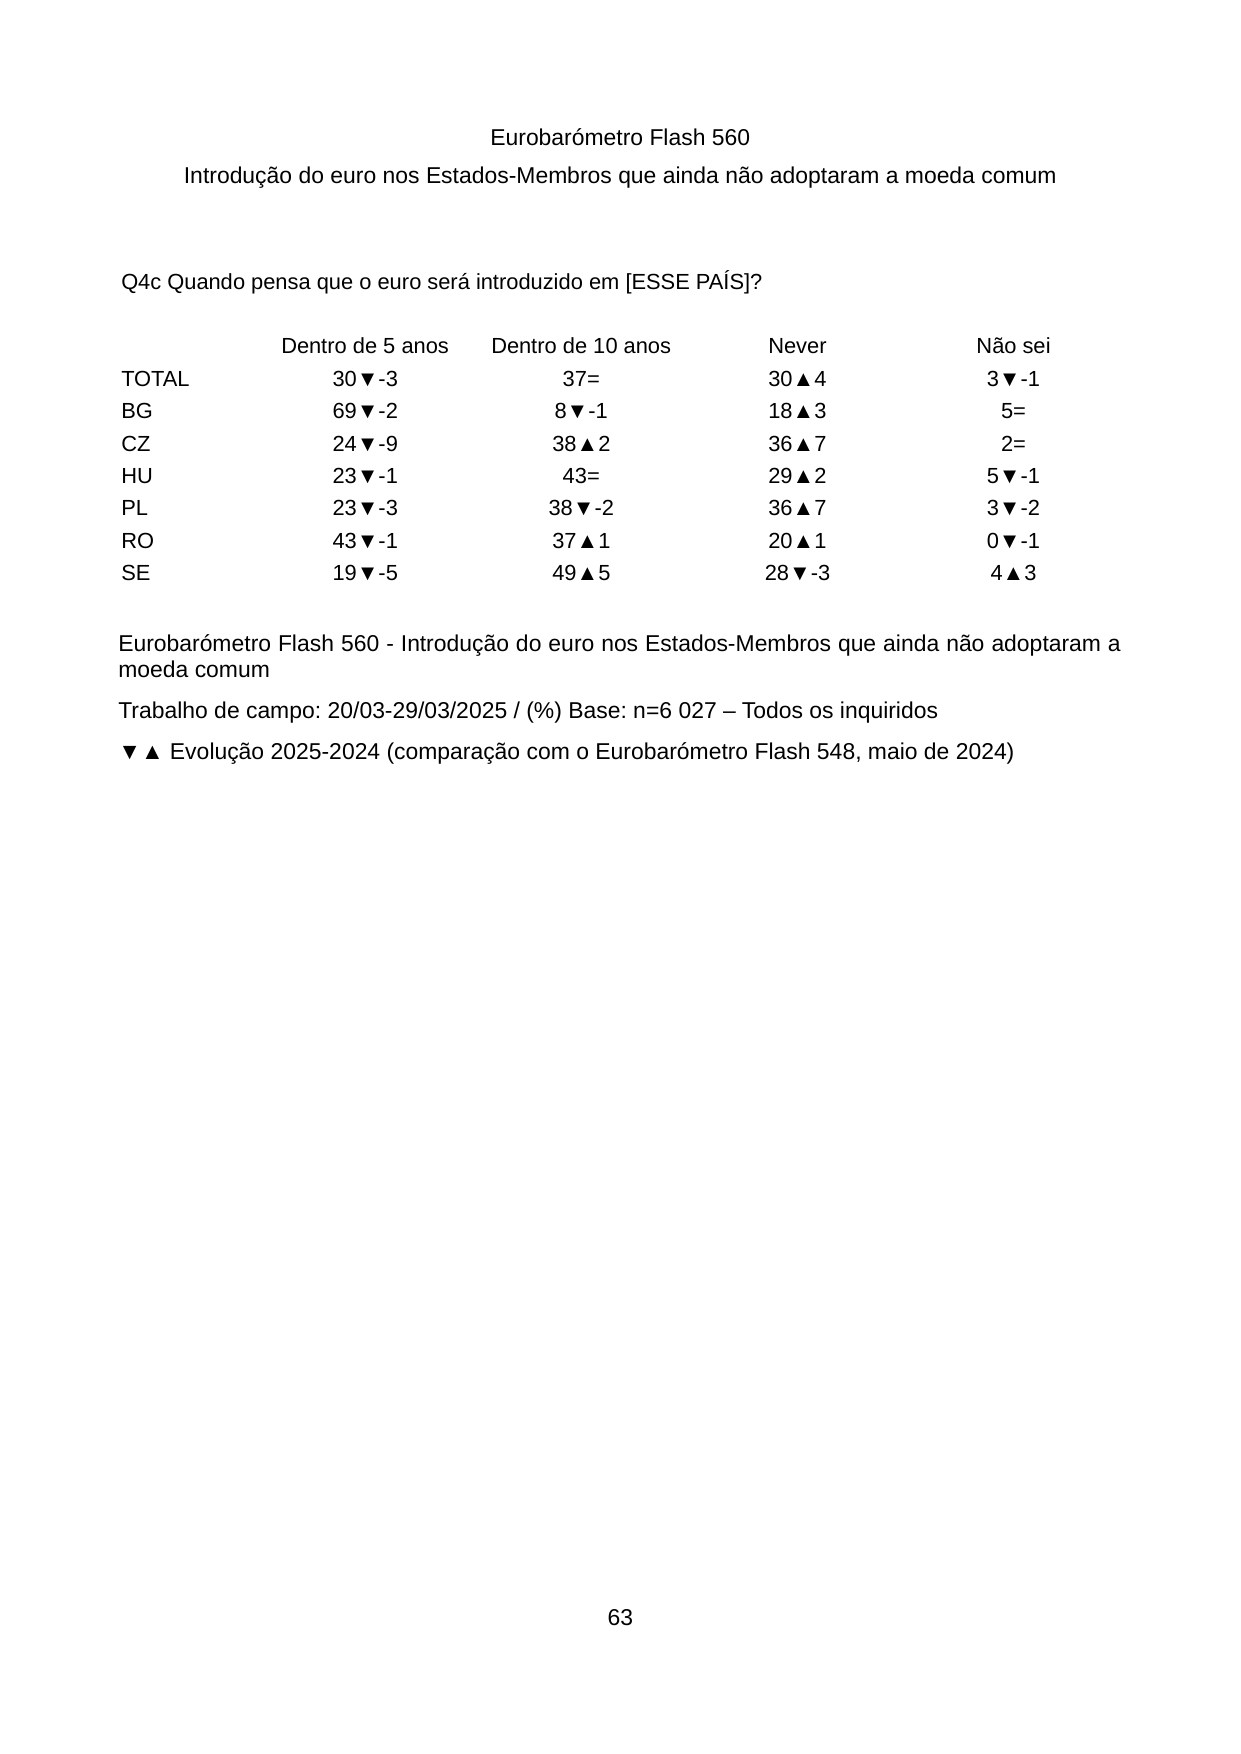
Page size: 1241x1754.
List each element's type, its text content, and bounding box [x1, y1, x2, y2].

table_cell [473, 298, 689, 330]
table_cell SE [118, 557, 257, 589]
table_cell [689, 298, 905, 330]
table_header Q4c Quando pensa que o euro será introduzido em [ESSE PAÍS]? [118, 265, 1121, 297]
table_cell 28▼-3 [689, 557, 905, 589]
table_cell 37= [473, 362, 689, 394]
table_cell CZ [118, 427, 257, 459]
table_cell 29▲2 [689, 459, 905, 492]
text Eurobarómetro Flash 560 - Introdução do euro nos Estados-Membros que ainda não adoptaram a moeda comum [118, 630, 1122, 683]
text Trabalho de campo: 20/03-29/03/2025 / (%) Base: n=6 027 – Todos os inquiridos [118, 697, 1122, 723]
table_cell 36▲7 [689, 427, 905, 459]
table_cell 3▼-1 [905, 362, 1121, 394]
table_cell [118, 298, 257, 330]
table_cell 69▼-2 [257, 395, 473, 427]
table_cell 23▼-1 [257, 459, 473, 492]
table_cell 43= [473, 459, 689, 492]
table_cell 30▼-3 [257, 362, 473, 394]
table_cell 4▲3 [905, 557, 1121, 589]
text ▼▲ Evolução 2025-2024 (comparação com o Eurobarómetro Flash 548, maio de 2024) [118, 738, 1122, 764]
table_cell 5= [905, 395, 1121, 427]
table_cell 30▲4 [689, 362, 905, 394]
table_cell [257, 298, 473, 330]
table_cell 24▼-9 [257, 427, 473, 459]
table_cell 18▲3 [689, 395, 905, 427]
table_cell 2= [905, 427, 1121, 459]
table_cell Dentro de 10 anos [473, 330, 689, 362]
table_cell Não sei [905, 330, 1121, 362]
table_cell Never [689, 330, 905, 362]
table_cell 20▲1 [689, 524, 905, 557]
table_cell 19▼-5 [257, 557, 473, 589]
table_cell 36▲7 [689, 492, 905, 524]
table_cell [118, 330, 257, 362]
table_cell HU [118, 459, 257, 492]
table_cell 0▼-1 [905, 524, 1121, 557]
table_cell [905, 298, 1121, 330]
table_cell 38▼-2 [473, 492, 689, 524]
table_cell TOTAL [118, 362, 257, 394]
table_cell 8▼-1 [473, 395, 689, 427]
table_cell BG [118, 395, 257, 427]
table_cell RO [118, 524, 257, 557]
table_cell 43▼-1 [257, 524, 473, 557]
table_cell 38▲2 [473, 427, 689, 459]
table_cell 49▲5 [473, 557, 689, 589]
table_cell 37▲1 [473, 524, 689, 557]
table_cell Dentro de 5 anos [257, 330, 473, 362]
table_cell 3▼-2 [905, 492, 1121, 524]
table_cell PL [118, 492, 257, 524]
table_cell 23▼-3 [257, 492, 473, 524]
table_cell 5▼-1 [905, 459, 1121, 492]
